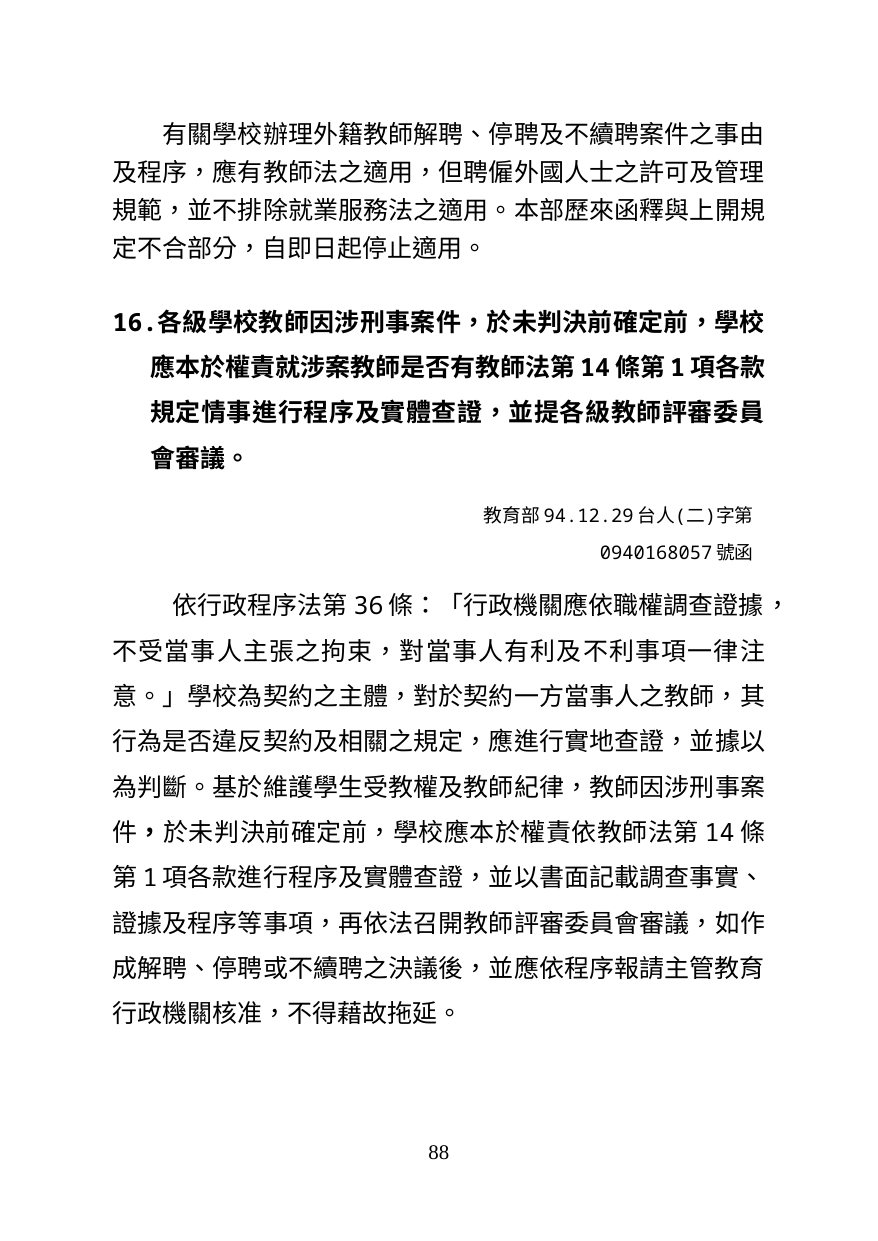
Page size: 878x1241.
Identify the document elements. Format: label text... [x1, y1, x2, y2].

text 教育部94.12.29台人(二)字第0940168057號函 [112, 496, 753, 565]
text 16.各級學校教師因涉刑事案件，於未判決前確定前，學校應本於權責就涉案教師是否有教師法第14條第1項各款規定情事進行程序及實體查證，並提各級教師評審委員會審議。 [112, 302, 765, 474]
text 有關學校辦理外籍教師解聘、停聘及不續聘案件之事由及程序，應有教師法之適用，但聘僱外國人士之許可及管理規範，並不排除就業服務法之適用。本部歷來函釋與上開規定不合部分，自即日起停止適用。 [112, 114, 765, 264]
text 依行政程序法第36條：「行政機關應依職權調查證據，不受當事人主張之拘束，對當事人有利及不利事項一律注意。」學校為契約之主體，對於契約一方當事人之教師，其行為是否違反契約及相關之規定，應進行實地查證，並據以為判斷。基於維護學生受教權及教師紀律，教師因涉刑事案件，於未判決前確定前，學校應本於權責依教師法第14條第1項各款進行程序及實體查證，並以書面記載調查事實、證據及程序等事項，再依法召開教師評審委員會審議，如作成解聘、停聘或不續聘之決議後，並應依程序報請主管教育行政機關核准，不得藉故拖延。 [112, 586, 765, 1030]
